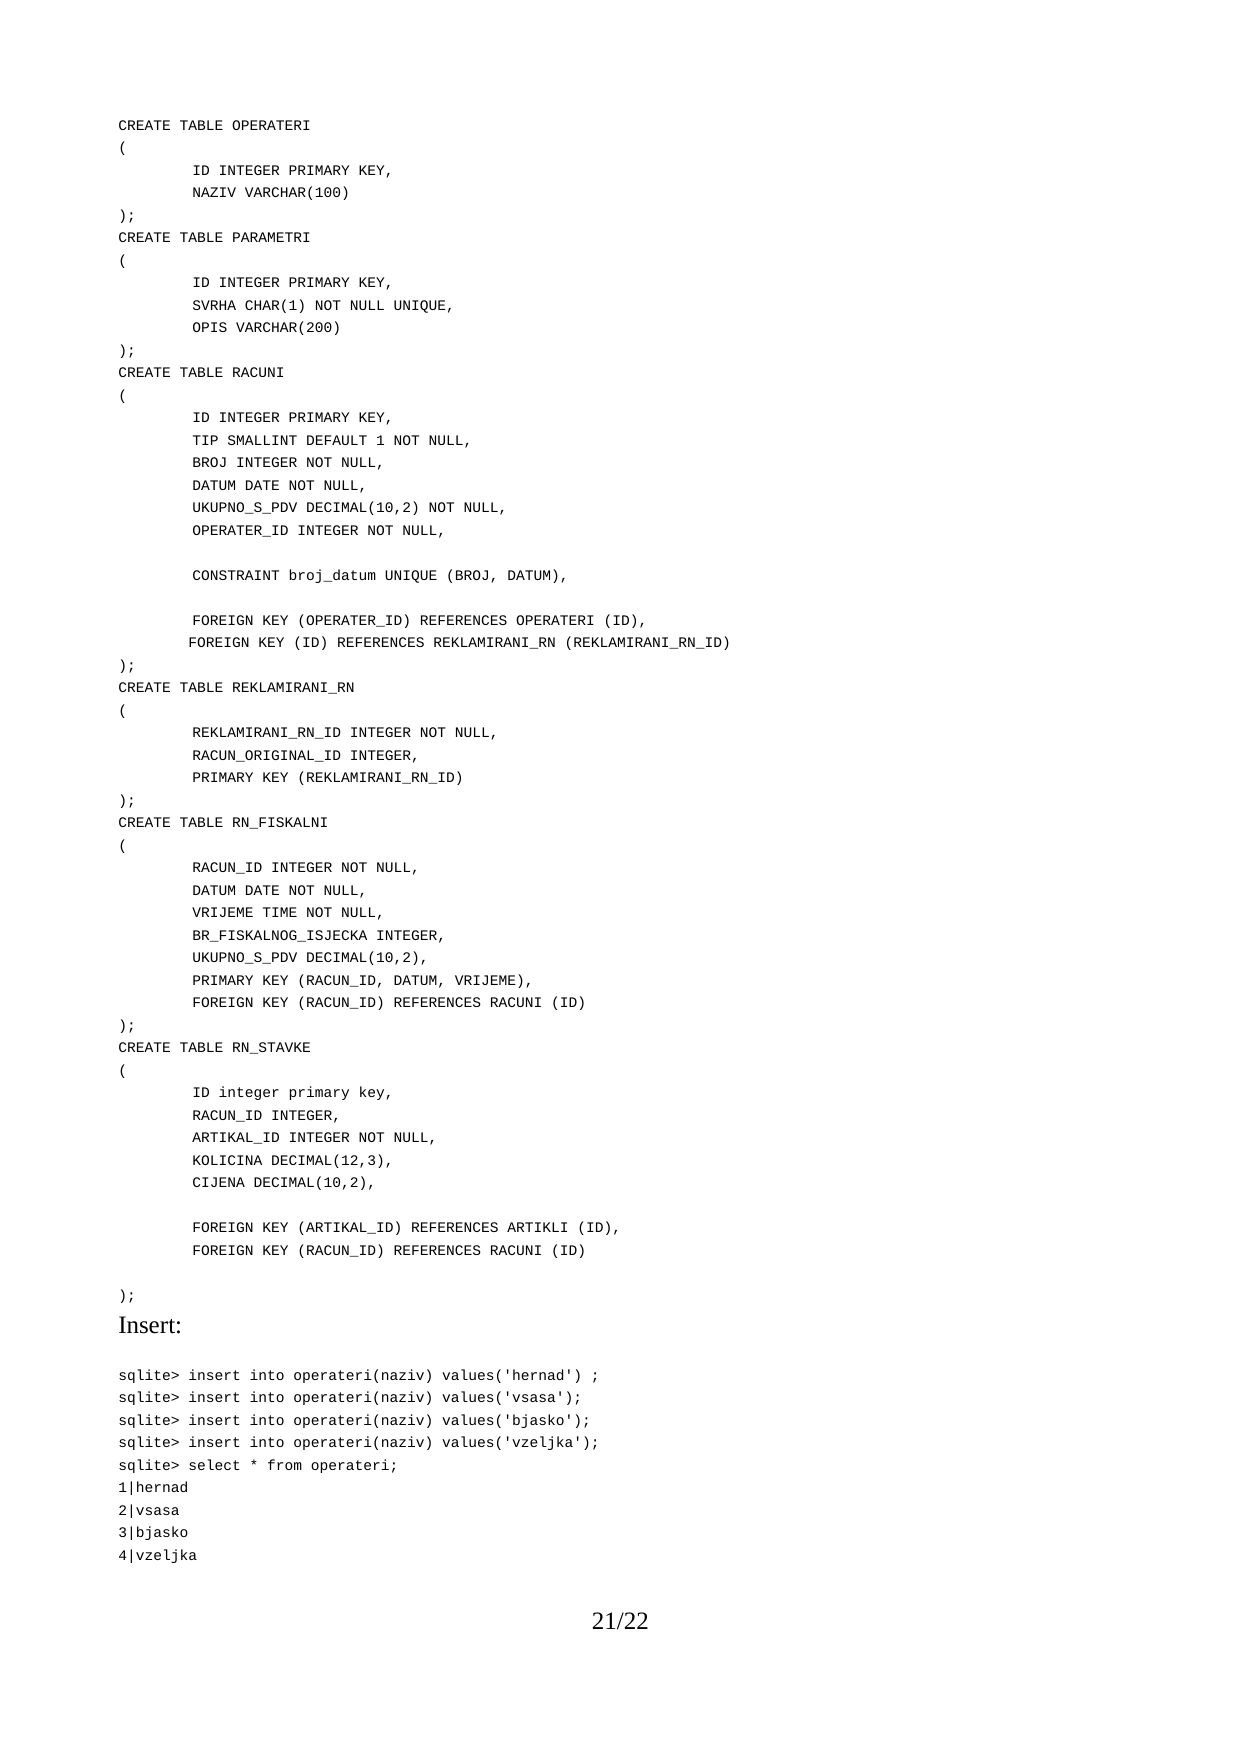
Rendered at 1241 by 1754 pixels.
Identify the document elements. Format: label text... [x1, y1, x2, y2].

text ID INTEGER PRIMARY KEY, [118, 163, 1122, 180]
text sqlite> insert into operateri(naziv) values('vsasa'); [118, 1391, 1122, 1407]
text CONSTRAINT broj_datum UNIQUE (BROJ, DATUM), [118, 568, 1122, 585]
text sqlite> insert into operateri(naziv) values('hernad') ; [118, 1368, 1122, 1385]
text 1|hernad [118, 1481, 1122, 1497]
text ); [118, 208, 1122, 225]
text ( [118, 838, 1122, 855]
text ID INTEGER PRIMARY KEY, [118, 411, 1122, 427]
text ); [118, 658, 1122, 675]
text ( [118, 141, 1122, 157]
text OPIS VARCHAR(200) [118, 321, 1122, 337]
text REKLAMIRANI_RN_ID INTEGER NOT NULL, [118, 726, 1122, 742]
text FOREIGN KEY (ID) REFERENCES REKLAMIRANI_RN (REKLAMIRANI_RN_ID) [118, 636, 1122, 652]
text FOREIGN KEY (RACUN_ID) REFERENCES RACUNI (ID) [118, 1243, 1122, 1260]
text DATUM DATE NOT NULL, [118, 478, 1122, 495]
text 4|vzeljka [118, 1548, 1122, 1565]
text RACUN_ORIGINAL_ID INTEGER, [118, 748, 1122, 765]
text ( [118, 388, 1122, 405]
text UKUPNO_S_PDV DECIMAL(10,2) NOT NULL, [118, 501, 1122, 517]
text SVRHA CHAR(1) NOT NULL UNIQUE, [118, 298, 1122, 315]
text sqlite> insert into operateri(naziv) values('bjasko'); [118, 1413, 1122, 1430]
text CREATE TABLE RN_FISKALNI [118, 816, 1122, 832]
text sqlite> insert into operateri(naziv) values('vzeljka'); [118, 1436, 1122, 1452]
text PRIMARY KEY (REKLAMIRANI_RN_ID) [118, 771, 1122, 787]
text RACUN_ID INTEGER NOT NULL, [118, 861, 1122, 877]
text BR_FISKALNOG_ISJECKA INTEGER, [118, 928, 1122, 945]
text ); [118, 1018, 1122, 1035]
text ); [118, 793, 1122, 810]
text VRIJEME TIME NOT NULL, [118, 906, 1122, 922]
text CIJENA DECIMAL(10,2), [118, 1176, 1122, 1192]
text ( [118, 1063, 1122, 1080]
text CREATE TABLE REKLAMIRANI_RN [118, 681, 1122, 697]
text ID integer primary key, [118, 1086, 1122, 1102]
text FOREIGN KEY (ARTIKAL_ID) REFERENCES ARTIKLI (ID), [118, 1221, 1122, 1237]
text ( [118, 703, 1122, 720]
text BROJ INTEGER NOT NULL, [118, 456, 1122, 472]
text NAZIV VARCHAR(100) [118, 186, 1122, 202]
text 2|vsasa [118, 1503, 1122, 1520]
text ARTIKAL_ID INTEGER NOT NULL, [118, 1131, 1122, 1147]
text KOLICINA DECIMAL(12,3), [118, 1153, 1122, 1170]
text CREATE TABLE PARAMETRI [118, 231, 1122, 247]
text OPERATER_ID INTEGER NOT NULL, [118, 523, 1122, 540]
text Insert: [118, 1311, 1122, 1339]
text DATUM DATE NOT NULL, [118, 883, 1122, 900]
text PRIMARY KEY (RACUN_ID, DATUM, VRIJEME), [118, 973, 1122, 990]
text CREATE TABLE RN_STAVKE [118, 1041, 1122, 1057]
text CREATE TABLE RACUNI [118, 366, 1122, 382]
text ID INTEGER PRIMARY KEY, [118, 276, 1122, 292]
text RACUN_ID INTEGER, [118, 1108, 1122, 1125]
text ); [118, 1288, 1122, 1305]
text CREATE TABLE OPERATERI [118, 118, 1122, 135]
text ( [118, 253, 1122, 270]
text 3|bjasko [118, 1526, 1122, 1542]
text TIP SMALLINT DEFAULT 1 NOT NULL, [118, 433, 1122, 450]
text sqlite> select * from operateri; [118, 1458, 1122, 1475]
text UKUPNO_S_PDV DECIMAL(10,2), [118, 951, 1122, 967]
text FOREIGN KEY (RACUN_ID) REFERENCES RACUNI (ID) [118, 996, 1122, 1012]
text ); [118, 343, 1122, 360]
text FOREIGN KEY (OPERATER_ID) REFERENCES OPERATERI (ID), [118, 613, 1122, 630]
